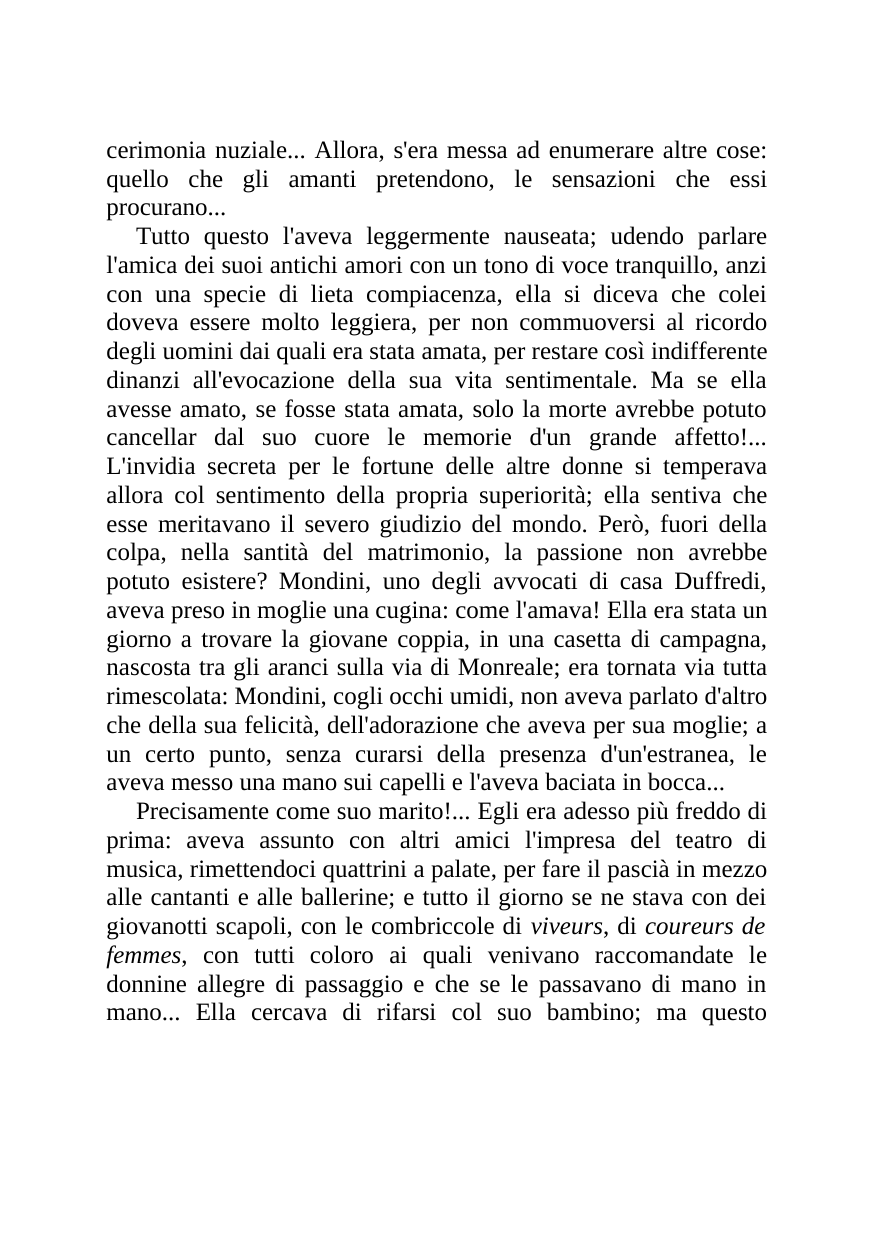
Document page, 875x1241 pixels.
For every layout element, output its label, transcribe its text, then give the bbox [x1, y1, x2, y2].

text Precisamente come suo marito!... Egli era adesso più freddo di prima: aveva assunto con altri amici l'impresa del teatro di musica, rimettendoci quattrini a palate, per fare il pascià in mezzo alle cantanti e alle ballerine; e tutto il giorno se ne stava con dei giovanotti scapoli, con le combriccole di viveurs, di coureurs de femmes, con tutti coloro ai quali venivano raccomandate le donnine allegre di passaggio e che se le passavano di mano in mano... Ella cercava di rifarsi col suo bambino; ma questo [106, 796, 768, 1026]
text Tutto questo l'aveva leggermente nauseata; udendo parlare l'amica dei suoi antichi amori con un tono di voce tranquillo, anzi con una specie di lieta compiacenza, ella si diceva che colei doveva essere molto leggiera, per non commuoversi al ricordo degli uomini dai quali era stata amata, per restare così indifferente dinanzi all'evocazione della sua vita sentimentale. Ma se ella avesse amato, se fosse stata amata, solo la morte avrebbe potuto cancellar dal suo cuore le memorie d'un grande affetto!... L'invidia secreta per le fortune delle altre donne si temperava allora col sentimento della propria superiorità; ella sentiva che esse meritavano il severo giudizio del mondo. Però, fuori della colpa, nella santità del matrimonio, la passione non avrebbe potuto esistere? Mondini, uno degli avvocati di casa Duffredi, aveva preso in moglie una cugina: come l'amava! Ella era stata un giorno a trovare la giovane coppia, in una casetta di campagna, nascosta tra gli aranci sulla via di Monreale; era tornata via tutta rimescolata: Mondini, cogli occhi umidi, non aveva parlato d'altro che della sua felicità, dell'adorazione che aveva per sua moglie; a un certo punto, senza curarsi della presenza d'un'estranea, le aveva messo una mano sui capelli e l'aveva baciata in bocca... [106, 221, 768, 796]
text cerimonia nuziale... Allora, s'era messa ad enumerare altre cose: quello che gli amanti pretendono, le sensazioni che essi procurano... [106, 135, 768, 221]
